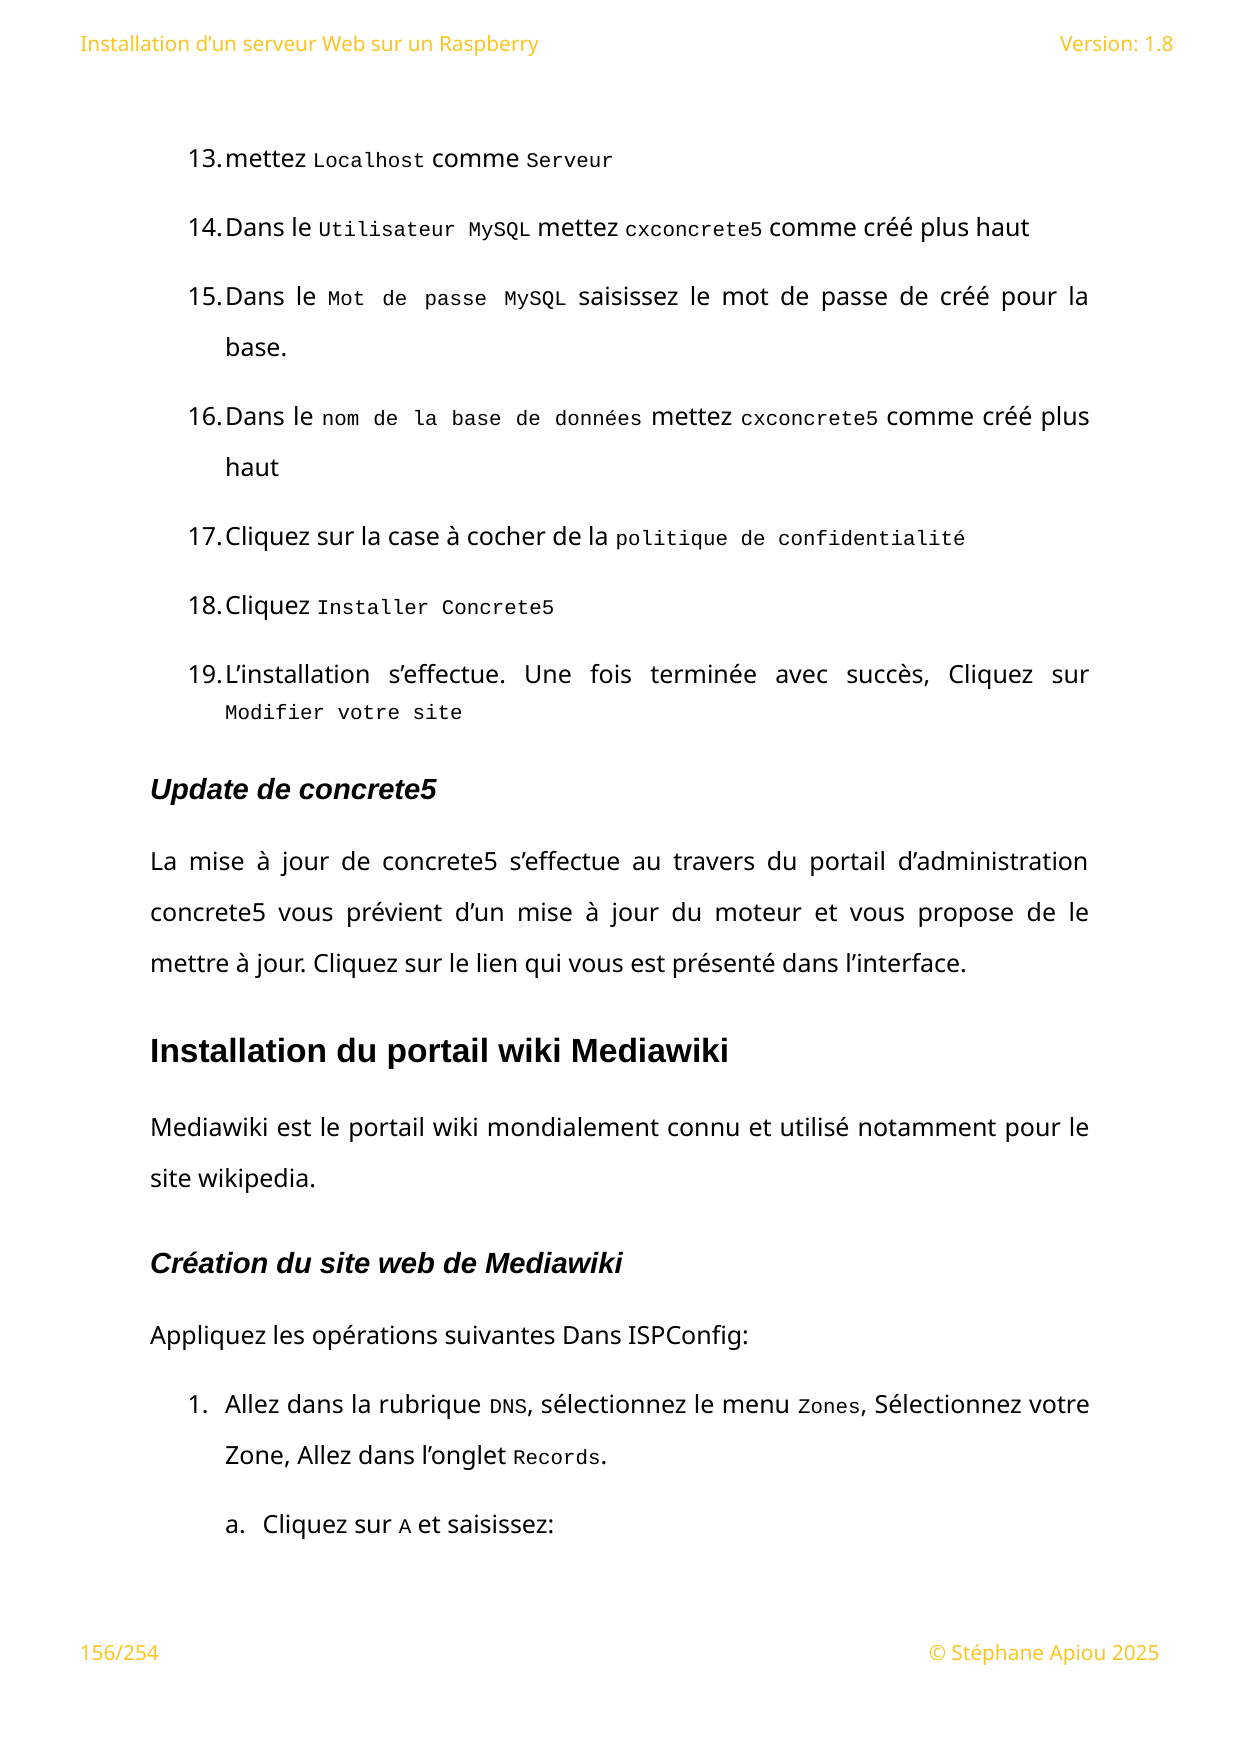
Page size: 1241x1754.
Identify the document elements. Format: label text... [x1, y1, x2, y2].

list L’installation s’effectue. Une fois terminée avec succès, Cliquez sur Modifier votre site [187, 657, 1090, 726]
list Dans le nom de la base de données mettez cxconcrete5 comme créé plus haut [187, 399, 1090, 484]
subtitle Création du site web de Mediawiki [150, 1246, 1090, 1279]
list Cliquez sur A et saisissez: [225, 1507, 1090, 1541]
subtitle Installation du portail wiki Mediawiki [150, 1031, 1090, 1069]
list Dans le Utilisateur MySQL mettez cxconcrete5 comme créé plus haut [187, 210, 1090, 244]
list Cliquez Installer Concrete5 [187, 588, 1090, 622]
text La mise à jour de concrete5 s’effectue au travers du portail d’administration concrete5 vous prévient d’un mise à jour du moteur et vous propose de le mettre à jour. Cliquez sur le lien qui vous est présenté dans l’interface. [150, 843, 1090, 980]
list Cliquez sur la case à cocher de la politique de confidentialité [187, 519, 1090, 553]
subtitle Update de concrete5 [150, 772, 1090, 805]
list Dans le Mot de passe MySQL saisissez le mot de passe de créé pour la base. [187, 279, 1090, 364]
text Mediawiki est le portail wiki mondialement connu et utilisé notamment pour le site wikipedia. [150, 1110, 1090, 1195]
list Allez dans la rubrique DNS, sélectionnez le menu Zones, Sélectionnez votre Zone, Allez dans l’onglet Records. [187, 1387, 1090, 1472]
list mettez Localhost comme Serveur [187, 141, 1090, 175]
text Appliquez les opérations suivantes Dans ISPConfig: [150, 1318, 1090, 1352]
